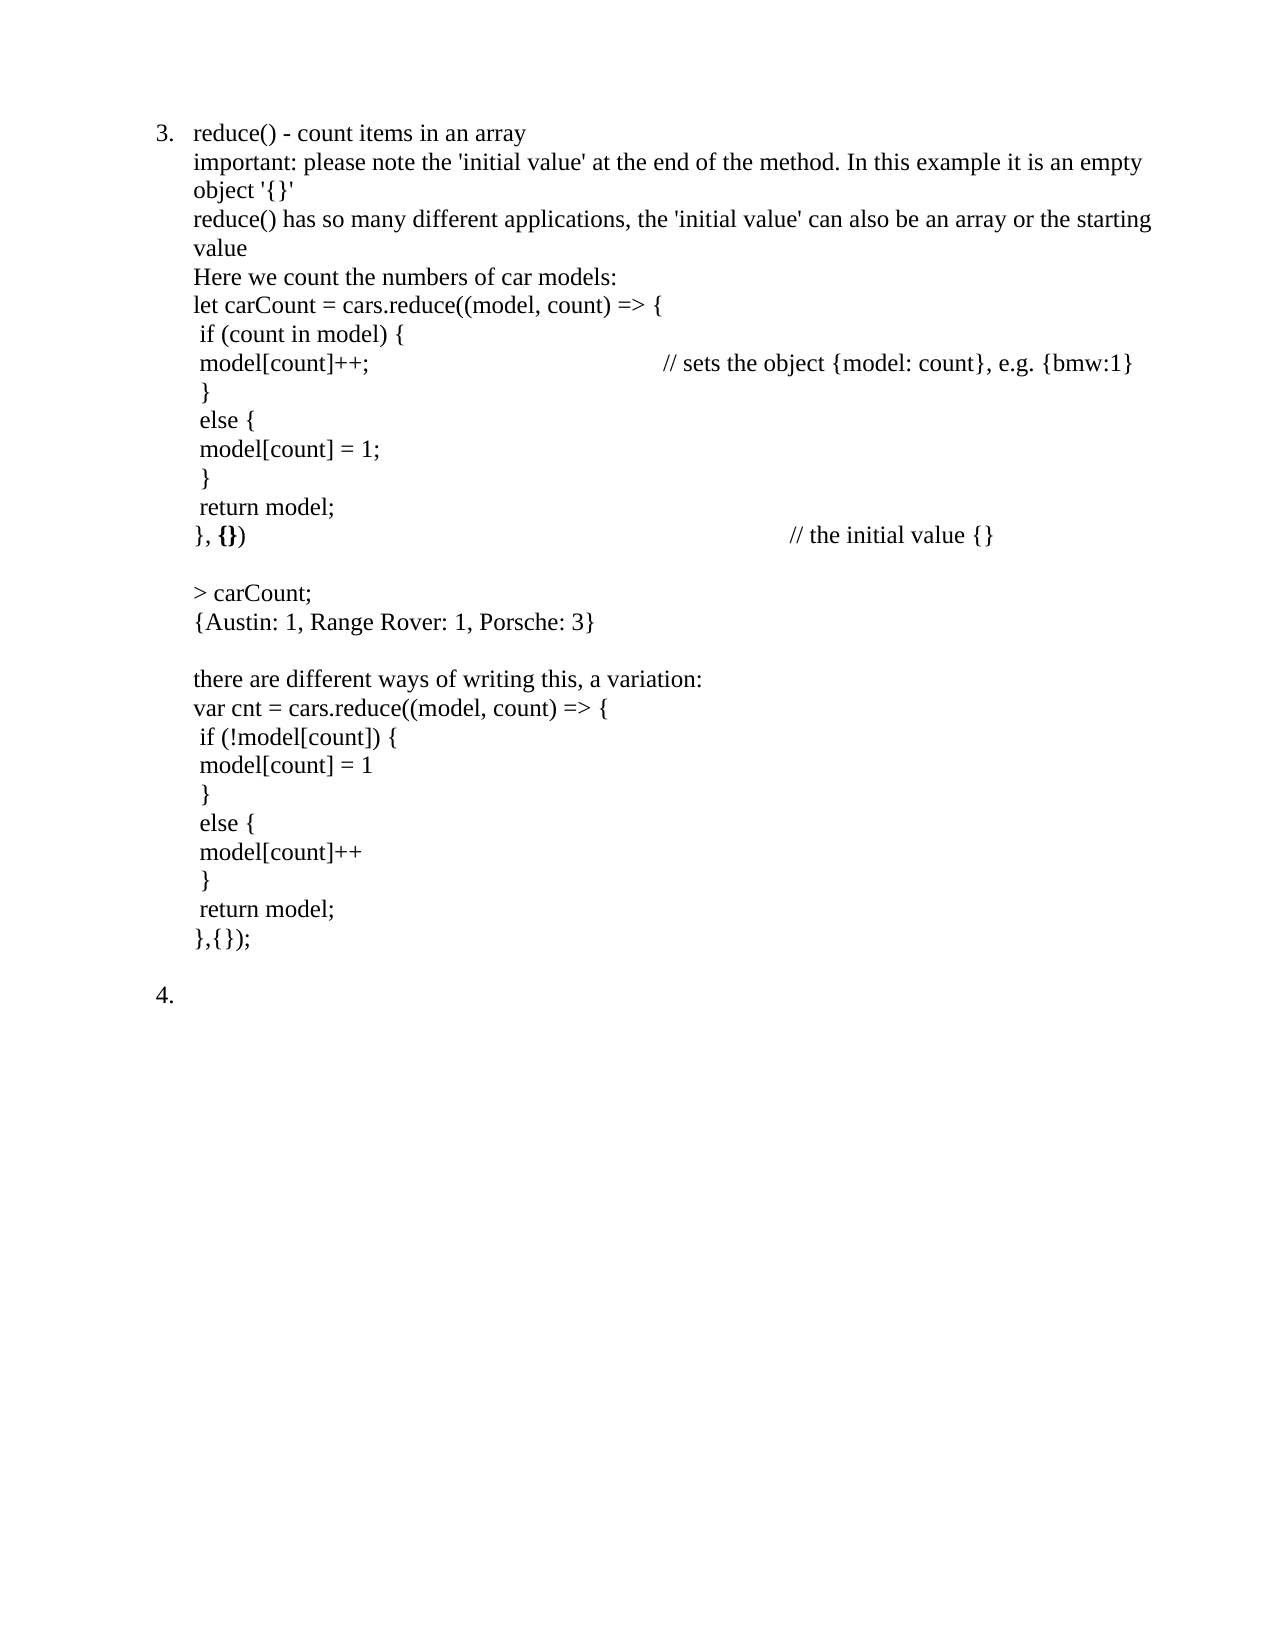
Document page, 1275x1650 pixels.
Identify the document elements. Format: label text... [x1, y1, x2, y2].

list reduce() - count items in an array important: please note the 'initial value' at the end of the method. In this example it is an empty object '{}' reduce() has so many different applications, the 'initial value' can also be an array or the starting value Here we count the numbers of car models: let carCount = cars.reduce((model, count) => { if (count in model) { model[count]++; // sets the object {model: count}, e.g. {bmw:1} } else { model[count] = 1; } return model; }, {}) // the initial value {} > carCount; {Austin: 1, Range Rover: 1, Porsche: 3} there are different ways of writing this, a variation: var cnt = cars.reduce((model, count) => { if (!model[count]) { model[count] = 1 } else { model[count]++ } return model; },{}); [156, 118, 1157, 981]
